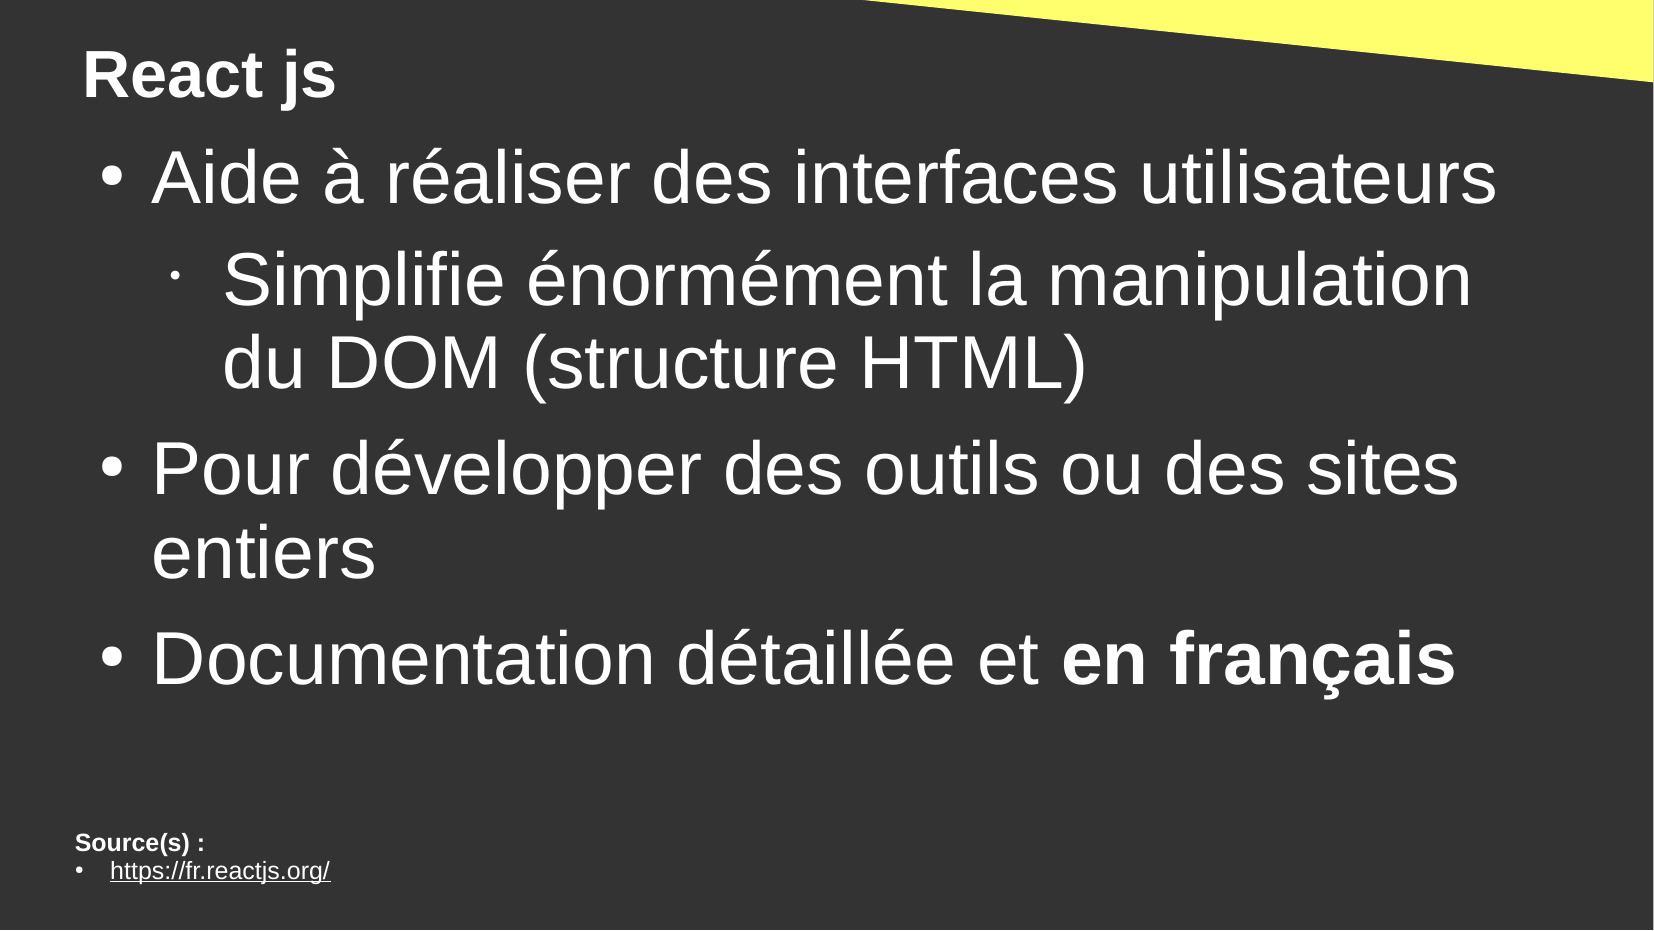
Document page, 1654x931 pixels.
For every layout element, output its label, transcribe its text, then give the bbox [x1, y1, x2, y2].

list Aide à réaliser des interfaces utilisateurs Simplifie énormément la manipulation du DOM (structure HTML) Pour développer des outils ou des sites entiers Documentation détaillée et en français [80, 135, 1569, 792]
title React js [82, 37, 1571, 114]
text_box Source(s) : https://fr.reactjs.org/ [60, 821, 1546, 906]
text_box [863, 0, 1654, 83]
